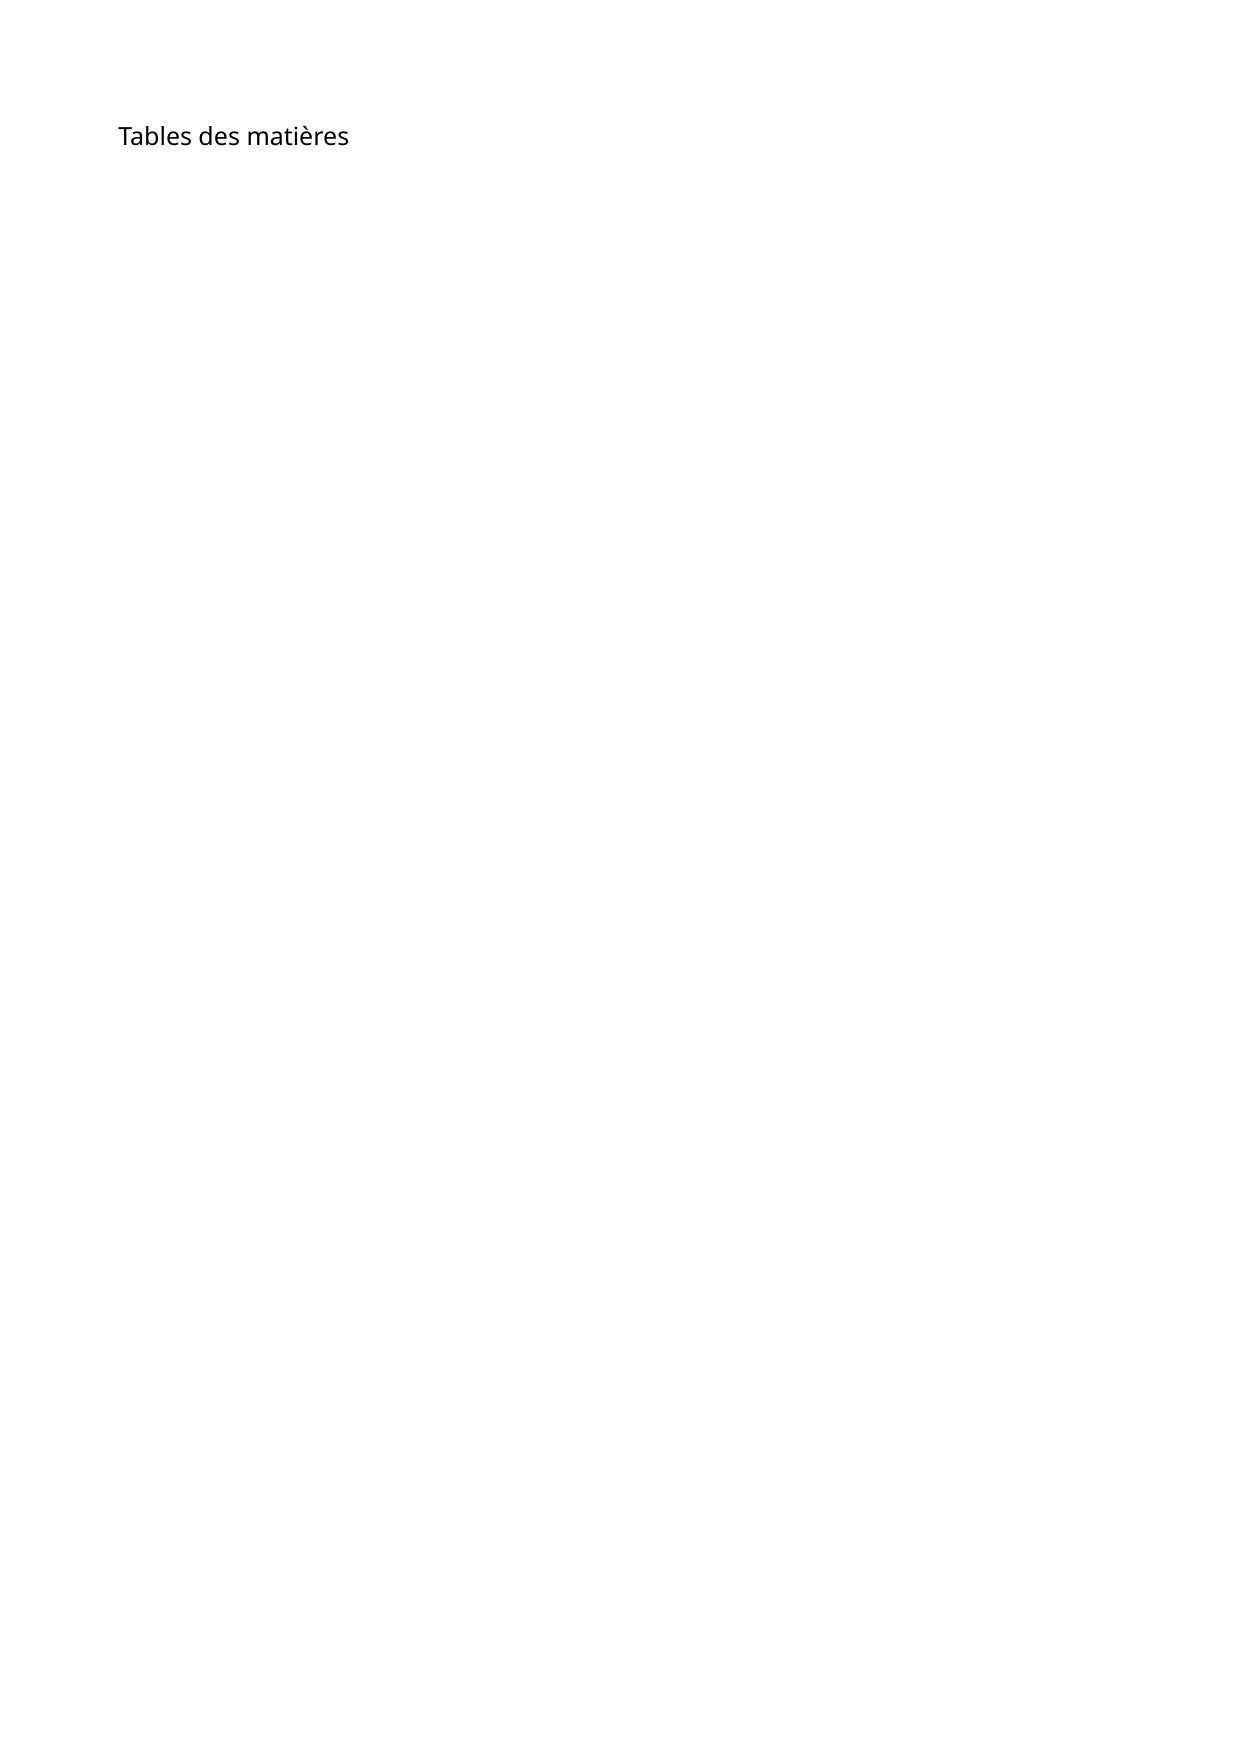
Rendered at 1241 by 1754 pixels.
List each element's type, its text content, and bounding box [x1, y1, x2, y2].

text Tables des matières [118, 118, 1122, 152]
